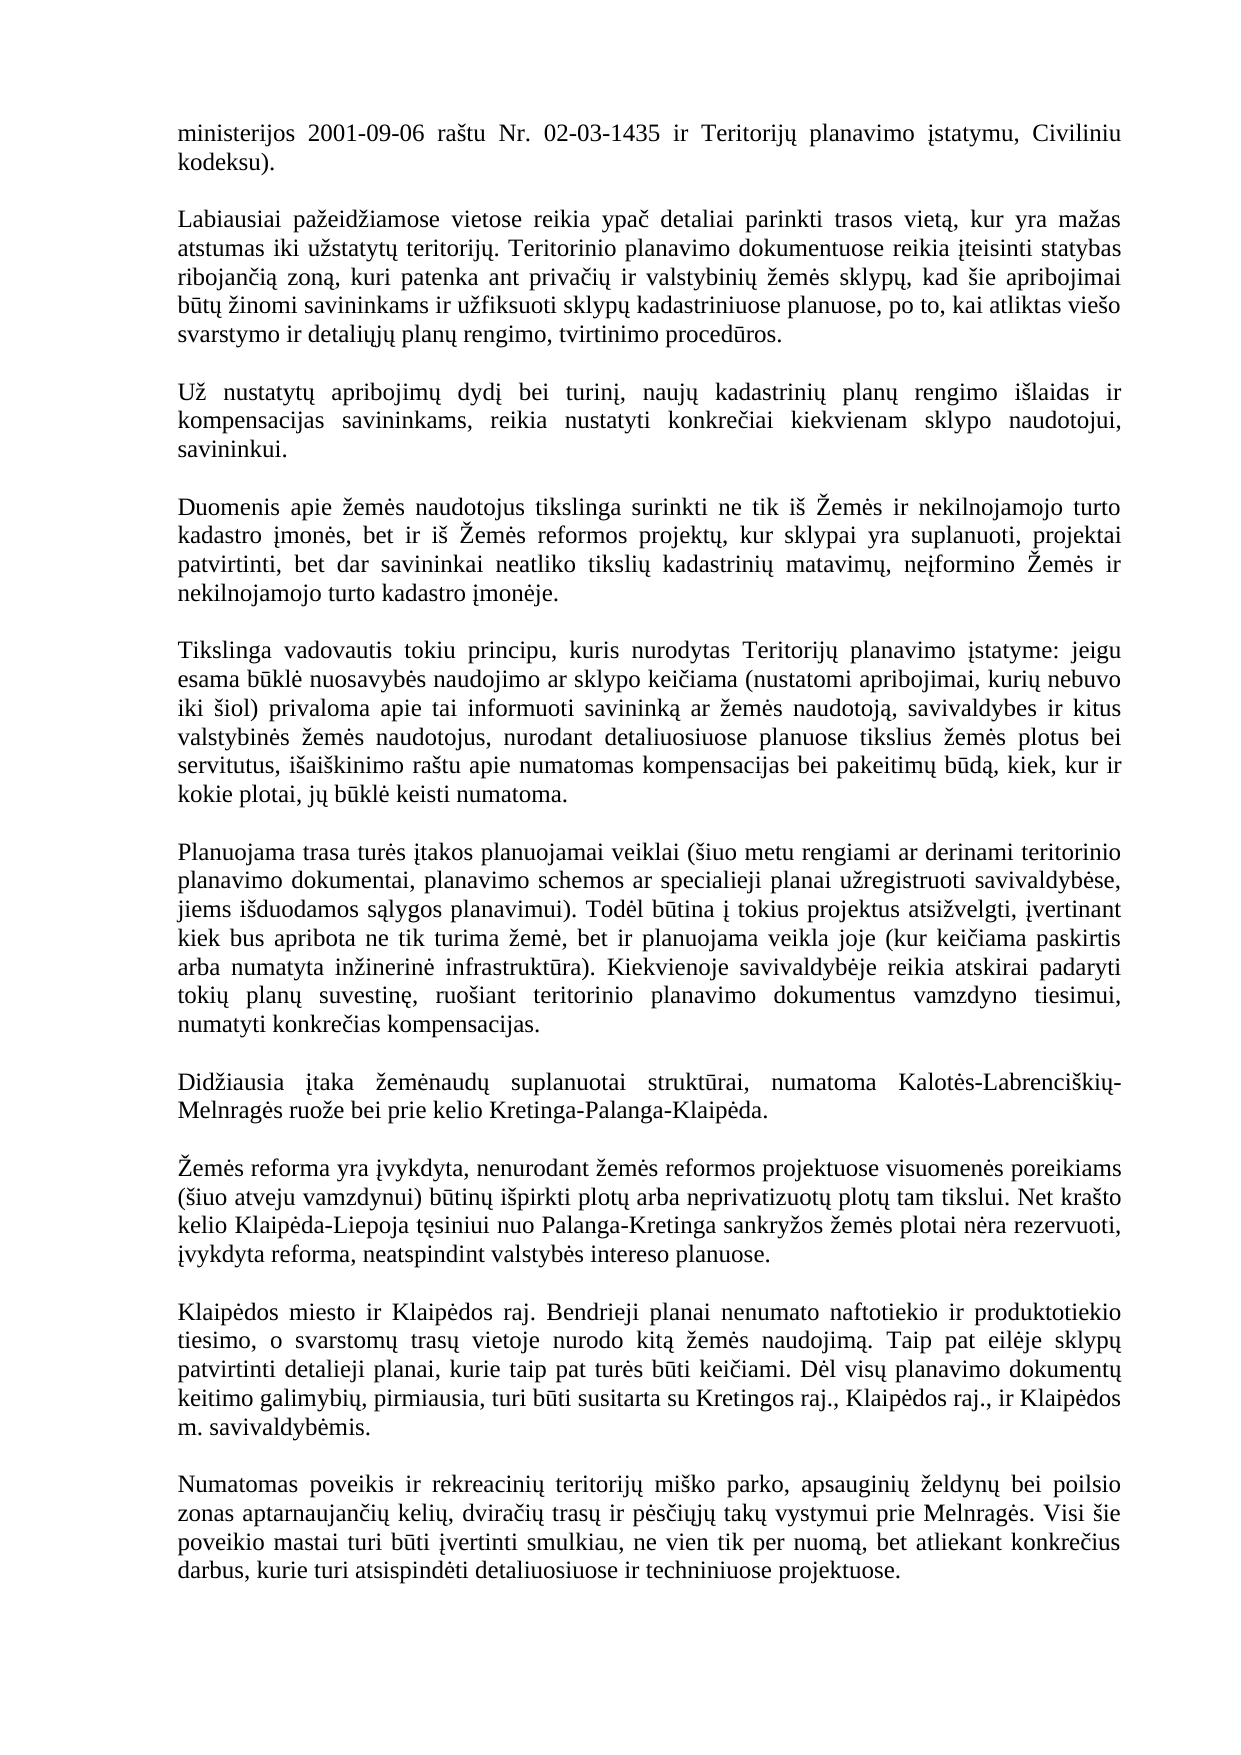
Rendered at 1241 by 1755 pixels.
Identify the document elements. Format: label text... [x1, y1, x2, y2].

text Planuojama trasa turės įtakos planuojamai veiklai (šiuo metu rengiami ar derinami teritorinio planavimo dokumentai, planavimo schemos ar specialieji planai užregistruoti savivaldybėse, jiems išduodamos sąlygos planavimui). Todėl būtina į tokius projektus atsižvelgti, įvertinant kiek bus apribota ne tik turima žemė, bet ir planuojama veikla joje (kur keičiama paskirtis arba numatyta inžinerinė infrastruktūra). Kiekvienoje savivaldybėje reikia atskirai padaryti tokių planų suvestinę, ruošiant teritorinio planavimo dokumentus vamzdyno tiesimui, numatyti konkrečias kompensacijas. [177, 837, 1122, 1038]
text Klaipėdos miesto ir Klaipėdos raj. Bendrieji planai nenumato naftotiekio ir produktotiekio tiesimo, o svarstomų trasų vietoje nurodo kitą žemės naudojimą. Taip pat eilėje sklypų patvirtinti detalieji planai, kurie taip pat turės būti keičiami. Dėl visų planavimo dokumentų keitimo galimybių, pirmiausia, turi būti susitarta su Kretingos raj., Klaipėdos raj., ir Klaipėdos m. savivaldybėmis. [177, 1297, 1122, 1441]
text Už nustatytų apribojimų dydį bei turinį, naujų kadastrinių planų rengimo išlaidas ir kompensacijas savininkams, reikia nustatyti konkrečiai kiekvienam sklypo naudotojui, savininkui. [177, 377, 1122, 463]
text Numatomas poveikis ir rekreacinių teritorijų miško parko, apsauginių želdynų bei poilsio zonas aptarnaujančių kelių, dviračių trasų ir pėsčiųjų takų vystymui prie Melnragės. Visi šie poveikio mastai turi būti įvertinti smulkiau, ne vien tik per nuomą, bet atliekant konkrečius darbus, kurie turi atsispindėti detaliuosiuose ir techniniuose projektuose. [177, 1469, 1122, 1584]
text ministerijos 2001-09-06 raštu Nr. 02-03-1435 ir Teritorijų planavimo įstatymu, Civiliniu kodeksu). [177, 118, 1122, 176]
text Labiausiai pažeidžiamose vietose reikia ypač detaliai parinkti trasos vietą, kur yra mažas atstumas iki užstatytų teritorijų. Teritorinio planavimo dokumentuose reikia įteisinti statybas ribojančią zoną, kuri patenka ant privačių ir valstybinių žemės sklypų, kad šie apribojimai būtų žinomi savininkams ir užfiksuoti sklypų kadastriniuose planuose, po to, kai atliktas viešo svarstymo ir detaliųjų planų rengimo, tvirtinimo procedūros. [177, 204, 1122, 348]
text Didžiausia įtaka žemėnaudų suplanuotai struktūrai, numatoma Kalotės-Labrenciškių-Melnragės ruože bei prie kelio Kretinga-Palanga-Klaipėda. [177, 1067, 1122, 1124]
text Žemės reforma yra įvykdyta, nenurodant žemės reformos projektuose visuomenės poreikiams (šiuo atveju vamzdynui) būtinų išpirkti plotų arba neprivatizuotų plotų tam tikslui. Net krašto kelio Klaipėda-Liepoja tęsiniui nuo Palanga-Kretinga sankryžos žemės plotai nėra rezervuoti, įvykdyta reforma, neatspindint valstybės intereso planuose. [177, 1153, 1122, 1268]
text Duomenis apie žemės naudotojus tikslinga surinkti ne tik iš Žemės ir nekilnojamojo turto kadastro įmonės, bet ir iš Žemės reformos projektų, kur sklypai yra suplanuoti, projektai patvirtinti, bet dar savininkai neatliko tikslių kadastrinių matavimų, neįformino Žemės ir nekilnojamojo turto kadastro įmonėje. [177, 492, 1122, 607]
text Tikslinga vadovautis tokiu principu, kuris nurodytas Teritorijų planavimo įstatyme: jeigu esama būklė nuosavybės naudojimo ar sklypo keičiama (nustatomi apribojimai, kurių nebuvo iki šiol) privaloma apie tai informuoti savininką ar žemės naudotoją, savivaldybes ir kitus valstybinės žemės naudotojus, nurodant detaliuosiuose planuose tikslius žemės plotus bei servitutus, išaiškinimo raštu apie numatomas kompensacijas bei pakeitimų būdą, kiek, kur ir kokie plotai, jų būklė keisti numatoma. [177, 636, 1122, 808]
